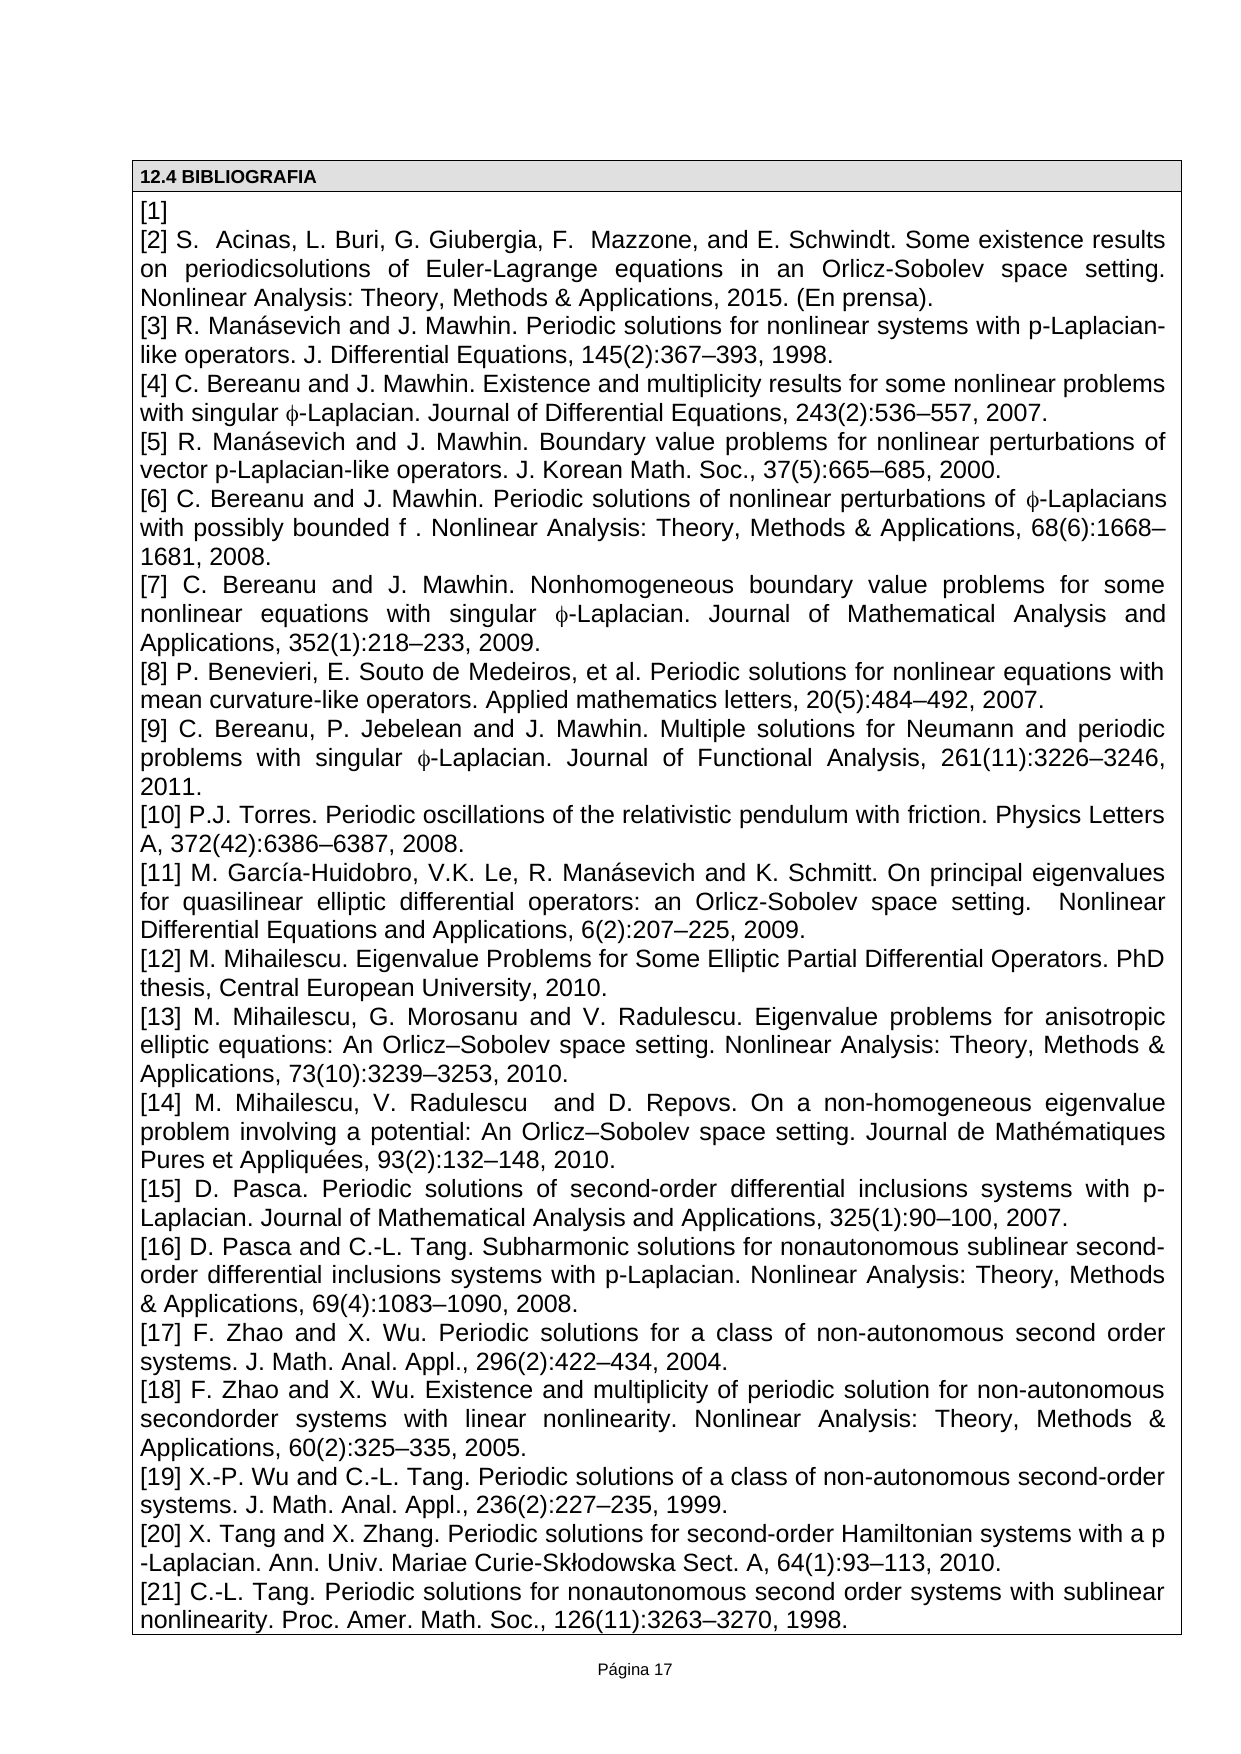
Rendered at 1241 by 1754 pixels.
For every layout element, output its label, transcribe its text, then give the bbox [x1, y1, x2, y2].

table_cell [1] [2] S. Acinas, L. Buri, G. Giubergia, F. Mazzone, and E. Schwindt. Some existence results on periodicsolutions of Euler-Lagrange equations in an Orlicz-Sobolev space setting. Nonlinear Analysis: Theory, Methods & Applications, 2015. (En prensa). [3] R. Manásevich and J. Mawhin. Periodic solutions for nonlinear systems with p-Laplacian-like operators. J. Differential Equations, 145(2):367–393, 1998. [4] C. Bereanu and J. Mawhin. Existence and multiplicity results for some nonlinear problems with singular -Laplacian. Journal of Differential Equations, 243(2):536–557, 2007. [5] R. Manásevich and J. Mawhin. Boundary value problems for nonlinear perturbations of vector p-Laplacian-like operators. J. Korean Math. Soc., 37(5):665–685, 2000. [6] C. Bereanu and J. Mawhin. Periodic solutions of nonlinear perturbations of -Laplacians with possibly bounded f . Nonlinear Analysis: Theory, Methods & Applications, 68(6):1668–1681, 2008. [7] C. Bereanu and J. Mawhin. Nonhomogeneous boundary value problems for some nonlinear equations with singular -Laplacian. Journal of Mathematical Analysis and Applications, 352(1):218–233, 2009. [8] P. Benevieri, E. Souto de Medeiros, et al. Periodic solutions for nonlinear equations with mean curvature-like operators. Applied mathematics letters, 20(5):484–492, 2007. [9] C. Bereanu, P. Jebelean and J. Mawhin. Multiple solutions for Neumann and periodic problems with singular -Laplacian. Journal of Functional Analysis, 261(11):3226–3246, 2011. [10] P.J. Torres. Periodic oscillations of the relativistic pendulum with friction. Physics Letters A, 372(42):6386–6387, 2008. [11] M. García-Huidobro, V.K. Le, R. Manásevich and K. Schmitt. On principal eigenvalues for quasilinear elliptic differential operators: an Orlicz-Sobolev space setting. Nonlinear Differential Equations and Applications, 6(2):207–225, 2009. [12] M. Mihailescu. Eigenvalue Problems for Some Elliptic Partial Differential Operators. PhD thesis, Central European University, 2010. [13] M. Mihailescu, G. Morosanu and V. Radulescu. Eigenvalue problems for anisotropic elliptic equations: An Orlicz–Sobolev space setting. Nonlinear Analysis: Theory, Methods & Applications, 73(10):3239–3253, 2010. [14] M. Mihailescu, V. Radulescu and D. Repovs. On a non-homogeneous eigenvalue problem involving a potential: An Orlicz–Sobolev space setting. Journal de Mathématiques Pures et Appliquées, 93(2):132–148, 2010. [15] D. Pasca. Periodic solutions of second-order differential inclusions systems with p-Laplacian. Journal of Mathematical Analysis and Applications, 325(1):90–100, 2007. [16] D. Pasca and C.-L. Tang. Subharmonic solutions for nonautonomous sublinear second-order differential inclusions systems with p-Laplacian. Nonlinear Analysis: Theory, Methods & Applications, 69(4):1083–1090, 2008. [17] F. Zhao and X. Wu. Periodic solutions for a class of non-autonomous second order systems. J. Math. Anal. Appl., 296(2):422–434, 2004. [18] F. Zhao and X. Wu. Existence and multiplicity of periodic solution for non-autonomous secondorder systems with linear nonlinearity. Nonlinear Analysis: Theory, Methods & Applications, 60(2):325–335, 2005. [19] X.-P. Wu and C.-L. Tang. Periodic solutions of a class of non-autonomous second-order systems. J. Math. Anal. Appl., 236(2):227–235, 1999. [20] X. Tang and X. Zhang. Periodic solutions for second-order Hamiltonian systems with a p -Laplacian. Ann. Univ. Mariae Curie-Skłodowska Sect. A, 64(1):93–113, 2010. [21] C.-L. Tang. Periodic solutions for nonautonomous second order systems with sublinear nonlinearity. Proc. Amer. Math. Soc., 126(11):3263–3270, 1998. [133, 192, 1181, 1634]
table_header 12.4 BIBLIOGRAFIA [133, 161, 1181, 191]
